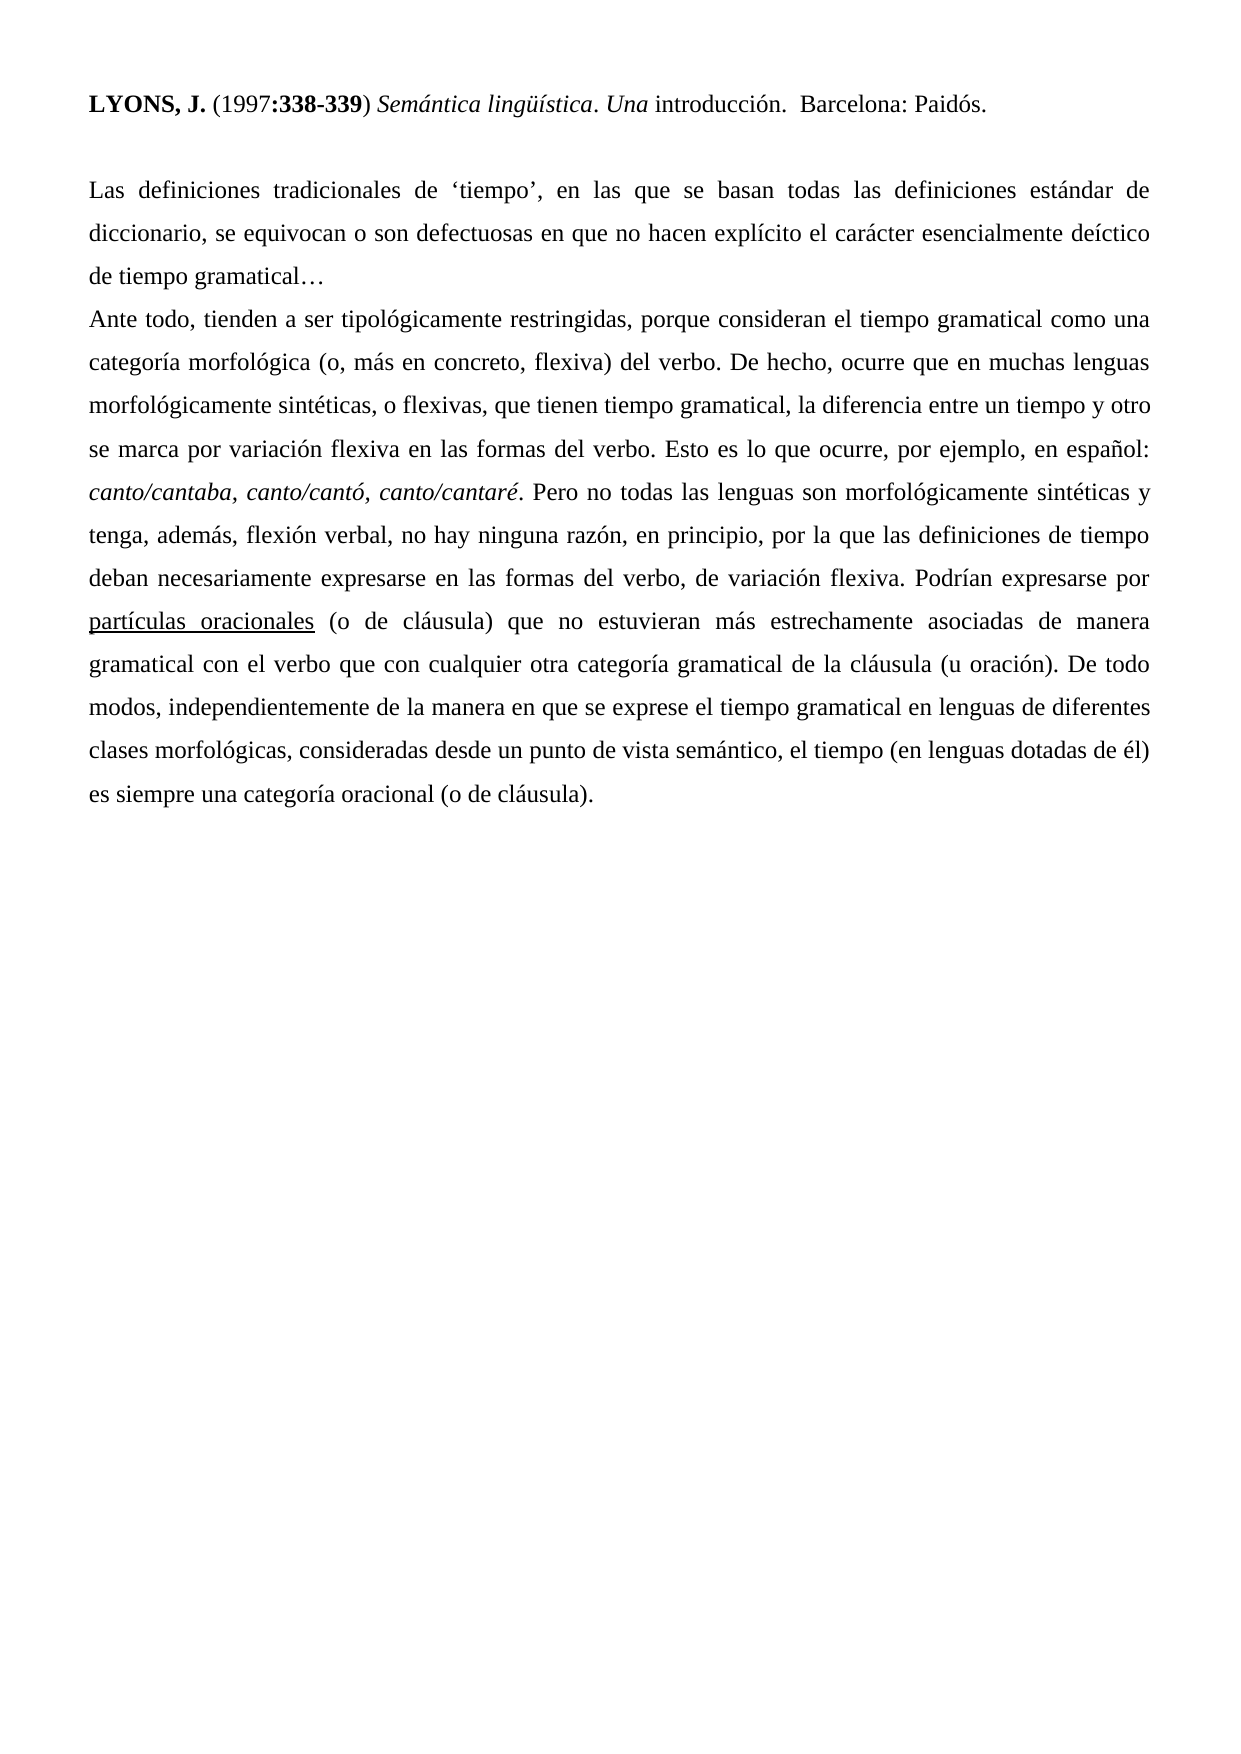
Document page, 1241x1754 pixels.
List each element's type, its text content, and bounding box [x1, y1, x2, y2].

text LYONS, J. (1997:338-339) Semántica lingüística. Una introducción. Barcelona: Paidós. [89, 89, 1152, 117]
text Las definiciones tradicionales de ‘tiempo’, en las que se basan todas las definiciones estándar de diccionario, se equivocan o son defectuosas en que no hacen explícito el carácter esencialmente deíctico de tiempo gramatical… [89, 175, 1152, 290]
text Ante todo, tienden a ser tipológicamente restringidas, porque consideran el tiempo gramatical como una categoría morfológica (o, más en concreto, flexiva) del verbo. De hecho, ocurre que en muchas lenguas morfológicamente sintéticas, o flexivas, que tienen tiempo gramatical, la diferencia entre un tiempo y otro se marca por variación flexiva en las formas del verbo. Esto es lo que ocurre, por ejemplo, en español: canto/cantaba, canto/cantó, canto/cantaré. Pero no todas las lenguas son morfológicamente sintéticas y tenga, además, flexión verbal, no hay ninguna razón, en principio, por la que las definiciones de tiempo deban necesariamente expresarse en las formas del verbo, de variación flexiva. Podrían expresarse por partículas oracionales (o de cláusula) que no estuvieran más estrechamente asociadas de manera gramatical con el verbo que con cualquier otra categoría gramatical de la cláusula (u oración). De todo modos, independientemente de la manera en que se exprese el tiempo gramatical en lenguas de diferentes clases morfológicas, consideradas desde un punto de vista semántico, el tiempo (en lenguas dotadas de él) es siempre una categoría oracional (o de cláusula). [89, 304, 1152, 807]
